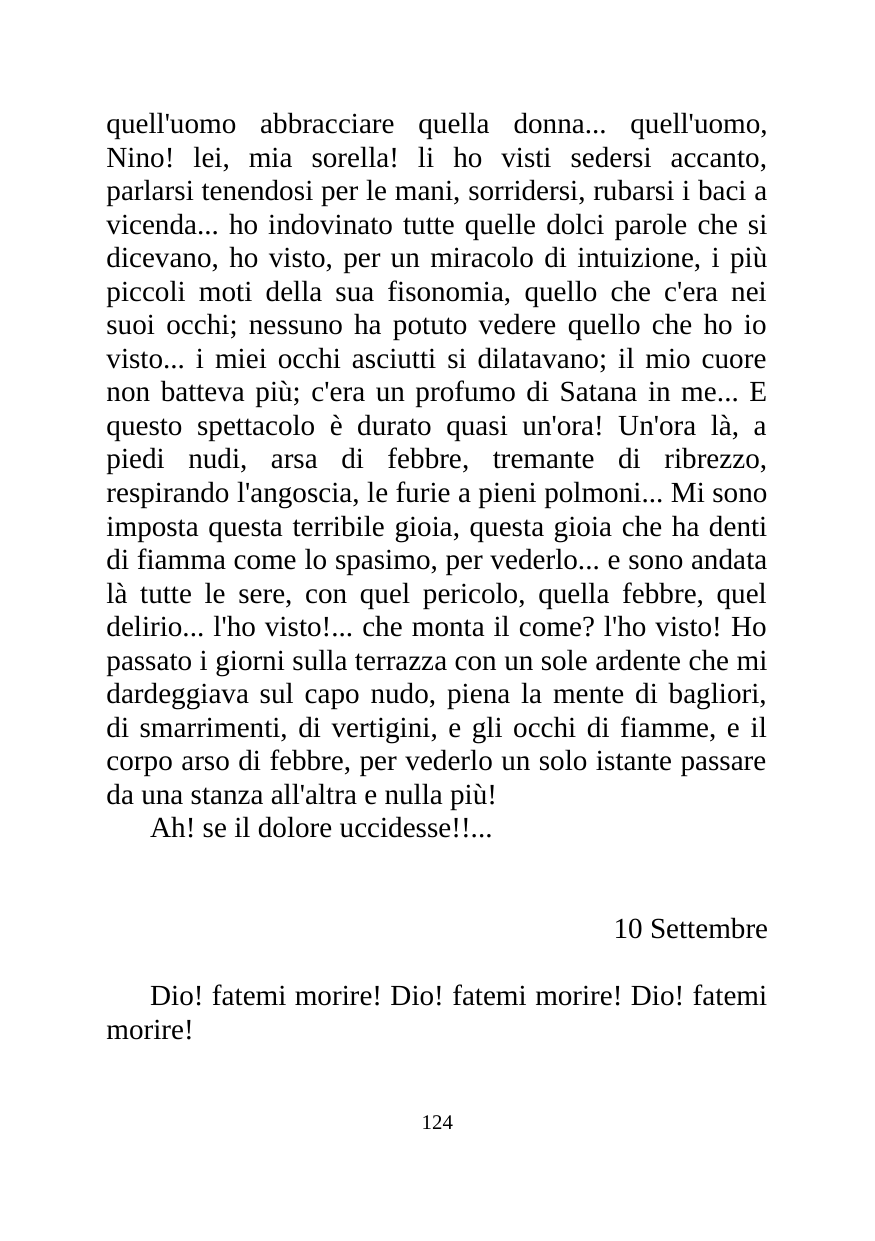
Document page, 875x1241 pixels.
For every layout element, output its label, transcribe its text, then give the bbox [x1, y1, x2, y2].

text Dio! fatemi morire! Dio! fatemi morire! Dio! fatemi morire! [106, 978, 768, 1045]
text 10 Settembre [106, 911, 768, 945]
text Ah! se il dolore uccidesse!!... [106, 811, 768, 844]
text quell'uomo abbracciare quella donna... quell'uomo, Nino! lei, mia sorella! li ho visti sedersi accanto, parlarsi tenendosi per le mani, sorridersi, rubarsi i baci a vicenda... ho indovinato tutte quelle dolci parole che si dicevano, ho visto, per un miracolo di intuizione, i più piccoli moti della sua fisonomia, quello che c'era nei suoi occhi; nessuno ha potuto vedere quello che ho io visto... i miei occhi asciutti si dilatavano; il mio cuore non batteva più; c'era un profumo di Satana in me... E questo spettacolo è durato quasi un'ora! Un'ora là, a piedi nudi, arsa di febbre, tremante di ribrezzo, respirando l'angoscia, le furie a pieni polmoni... Mi sono imposta questa terribile gioia, questa gioia che ha denti di fiamma come lo spasimo, per vederlo... e sono andata là tutte le sere, con quel pericolo, quella febbre, quel delirio... l'ho visto!... che monta il come? l'ho visto! Ho passato i giorni sulla terrazza con un sole ardente che mi dardeggiava sul capo nudo, piena la mente di bagliori, di smarrimenti, di vertigini, e gli occhi di fiamme, e il corpo arso di febbre, per vederlo un solo istante passare da una stanza all'altra e nulla più! [106, 106, 768, 811]
